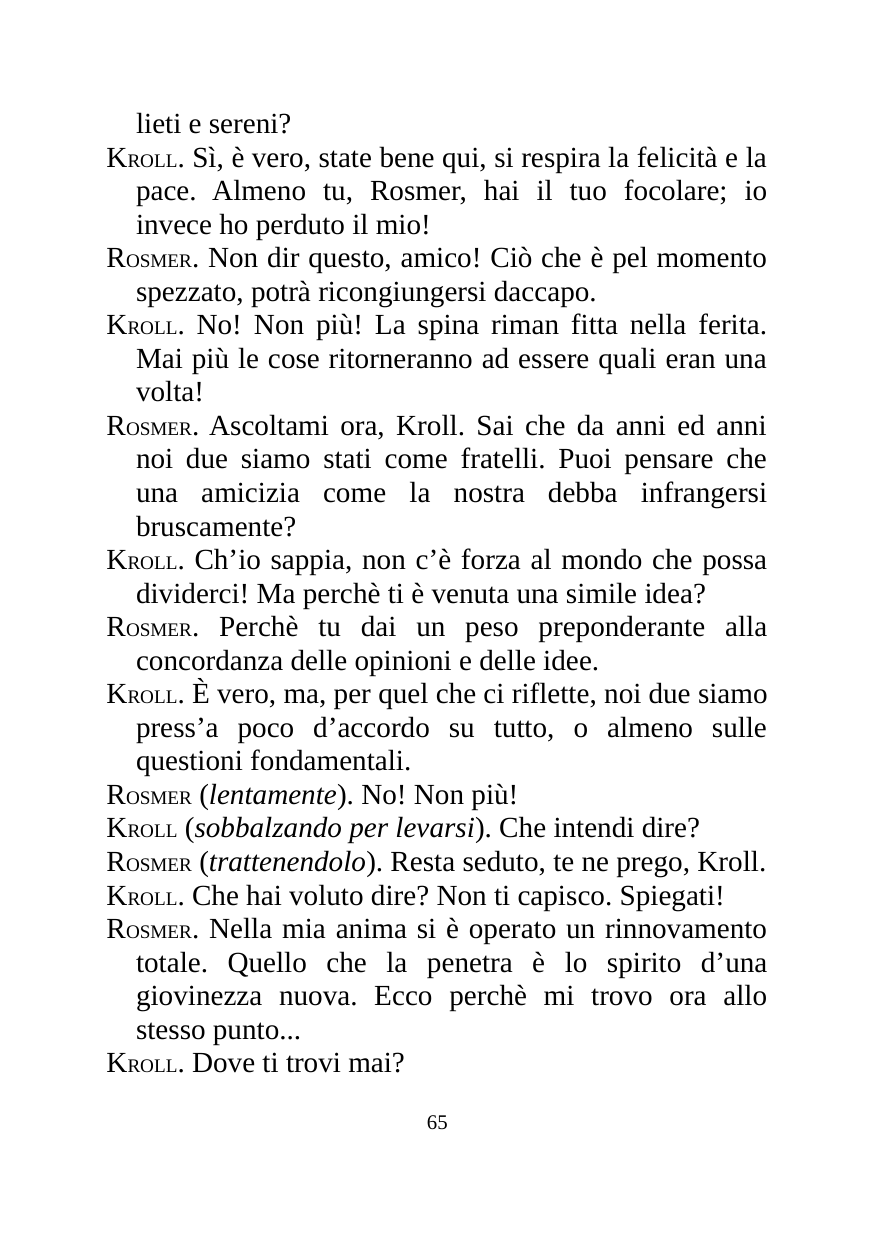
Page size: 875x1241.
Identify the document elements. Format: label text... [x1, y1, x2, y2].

text Kroll. No! Non più! La spina riman fitta nella ferita. Mai più le cose ritorneranno ad essere quali eran una volta! [106, 307, 768, 408]
text lieti e sereni? [106, 106, 768, 140]
text Rosmer. Nella mia anima si è operato un rinnovamento totale. Quello che la penetra è lo spirito d’una giovinezza nuova. Ecco perchè mi trovo ora allo stesso punto... [106, 911, 768, 1045]
text Rosmer. Ascoltami ora, Kroll. Sai che da anni ed anni noi due siamo stati come fratelli. Puoi pensare che una amicizia come la nostra debba infrangersi bruscamente? [106, 408, 768, 542]
text Kroll. Che hai voluto dire? Non ti capisco. Spiegati! [106, 878, 768, 911]
text Rosmer. Perchè tu dai un peso preponderante alla concordanza delle opinioni e delle idee. [106, 609, 768, 676]
text Kroll (sobbalzando per levarsi). Che intendi dire? [106, 811, 768, 844]
text Rosmer (trattenendolo). Resta seduto, te ne prego, Kroll. [106, 844, 768, 878]
text Kroll. Ch’io sappia, non c’è forza al mondo che possa dividerci! Ma perchè ti è venuta una simile idea? [106, 542, 768, 609]
text Kroll. Sì, è vero, state bene qui, si respira la felicità e la pace. Almeno tu, Rosmer, hai il tuo focolare; io invece ho perduto il mio! [106, 140, 768, 240]
text Rosmer (lentamente). No! Non più! [106, 777, 768, 811]
text Rosmer. Non dir questo, amico! Ciò che è pel momento spezzato, potrà ricongiungersi daccapo. [106, 240, 768, 307]
text Kroll. È vero, ma, per quel che ci riflette, noi due siamo press’a poco d’accordo su tutto, o almeno sulle questioni fondamentali. [106, 676, 768, 777]
text Kroll. Dove ti trovi mai? [106, 1045, 768, 1079]
